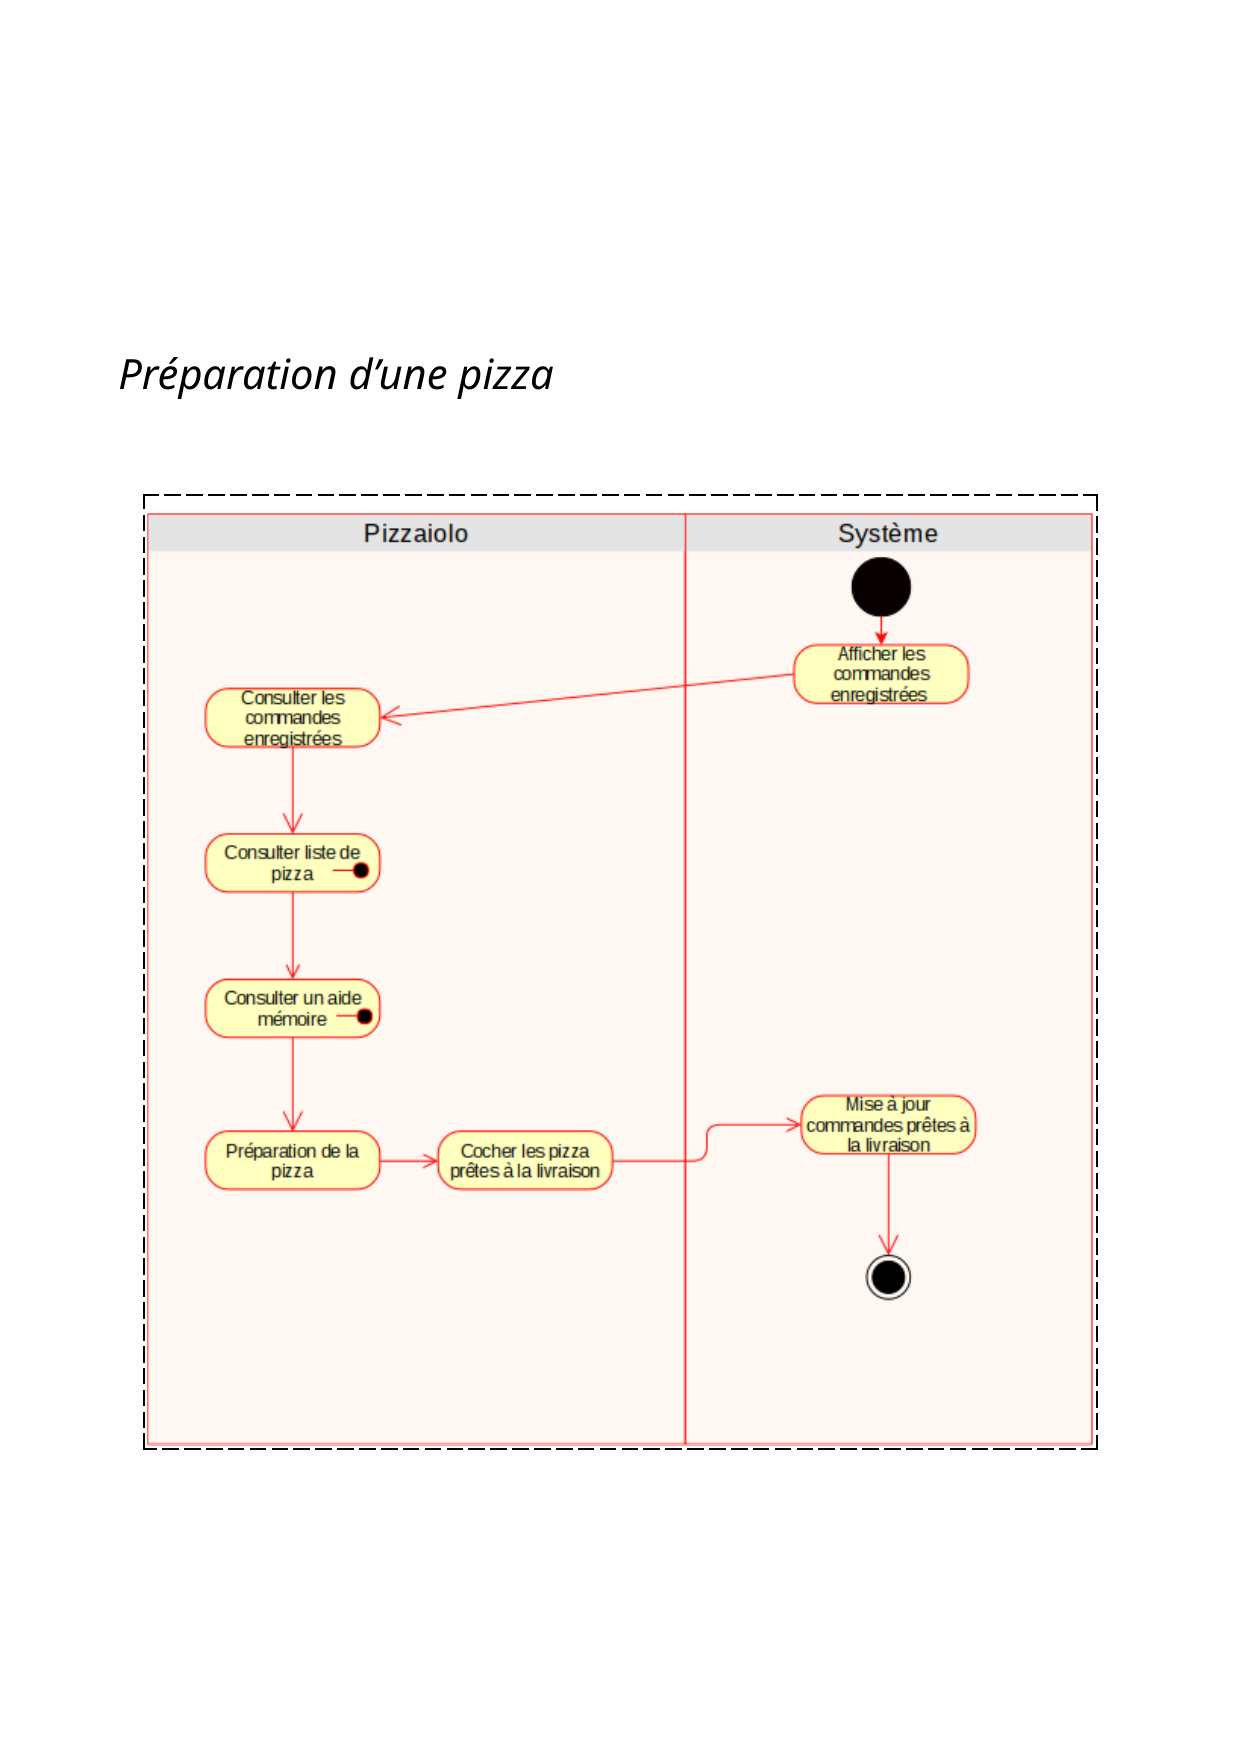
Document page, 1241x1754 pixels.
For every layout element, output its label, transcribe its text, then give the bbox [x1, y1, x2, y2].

text Préparation d’une pizza [118, 345, 1122, 402]
picture [147, 499, 1093, 1446]
